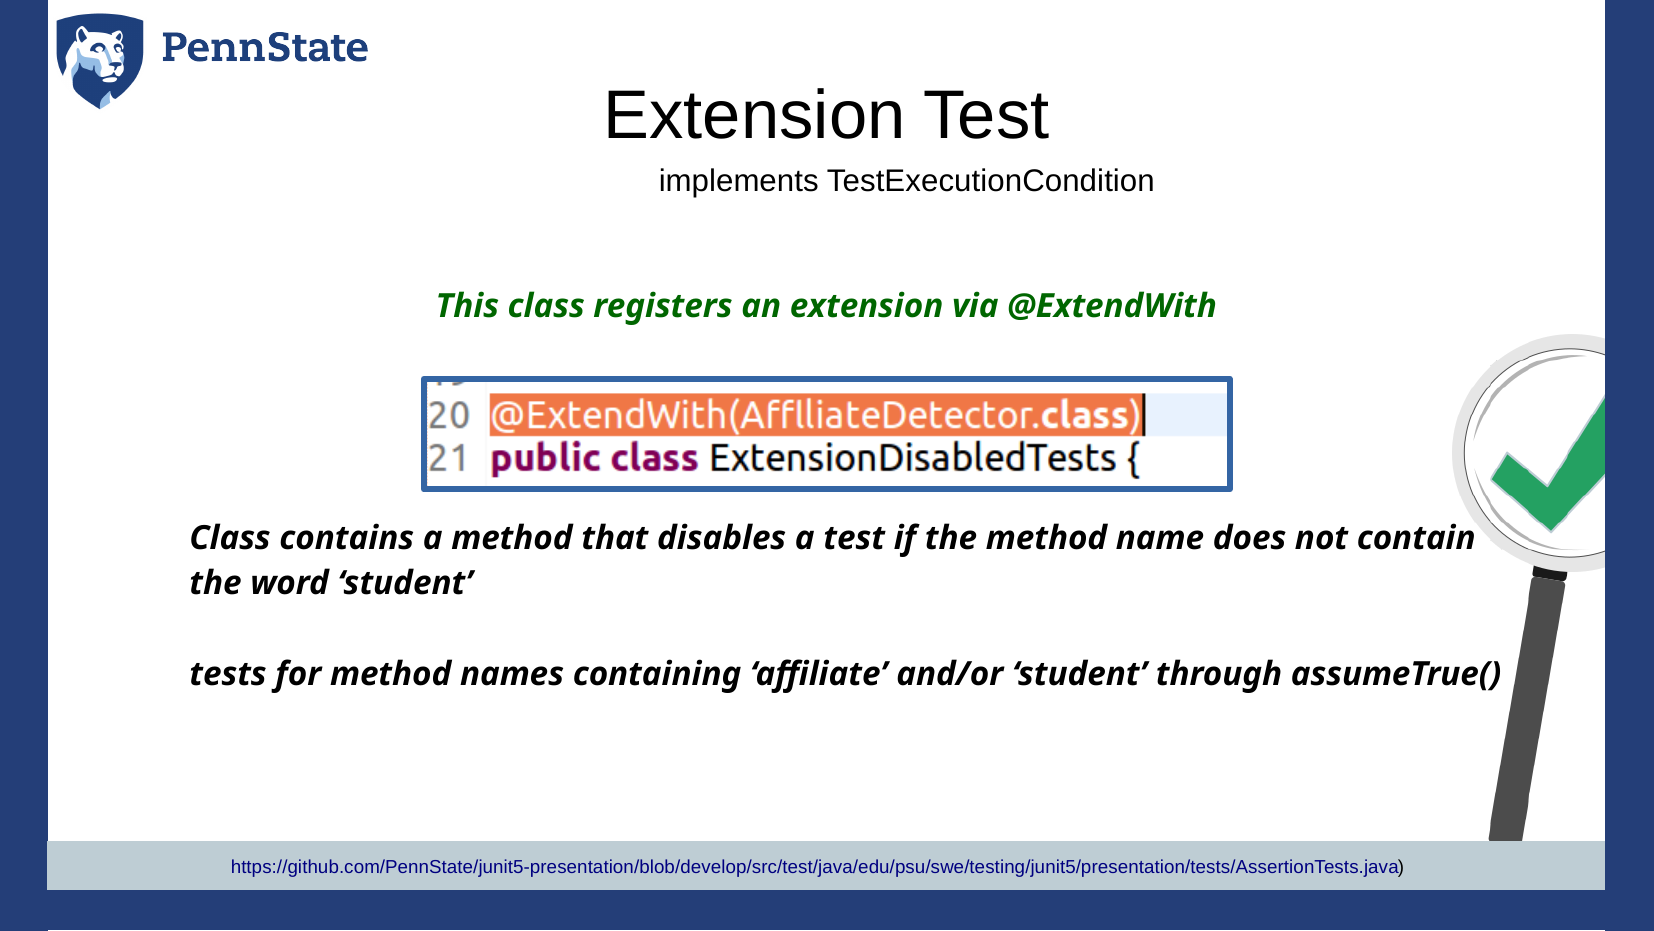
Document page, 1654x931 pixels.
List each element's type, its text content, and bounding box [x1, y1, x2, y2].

picture [426, 381, 1227, 487]
list implements TestExecutionCondition [502, 162, 1242, 260]
title This class registers an extension via @ExtendWith [189, 263, 1465, 346]
picture [1452, 334, 1605, 841]
title https://github.com/PennState/junit5-presentation/blob/develop/src/test/java/edu/psu/swe/testing/junit5/presentation/tests/AssertionTests.java) [210, 830, 1426, 904]
title Class contains a method that disables a test if the method name does not contain the word ‘student’ tests for method names containing ‘affiliate’ and/or ‘student’ through assumeTrue() [189, 503, 1516, 707]
picture [48, 0, 411, 152]
title Extension Test [82, 37, 1571, 193]
